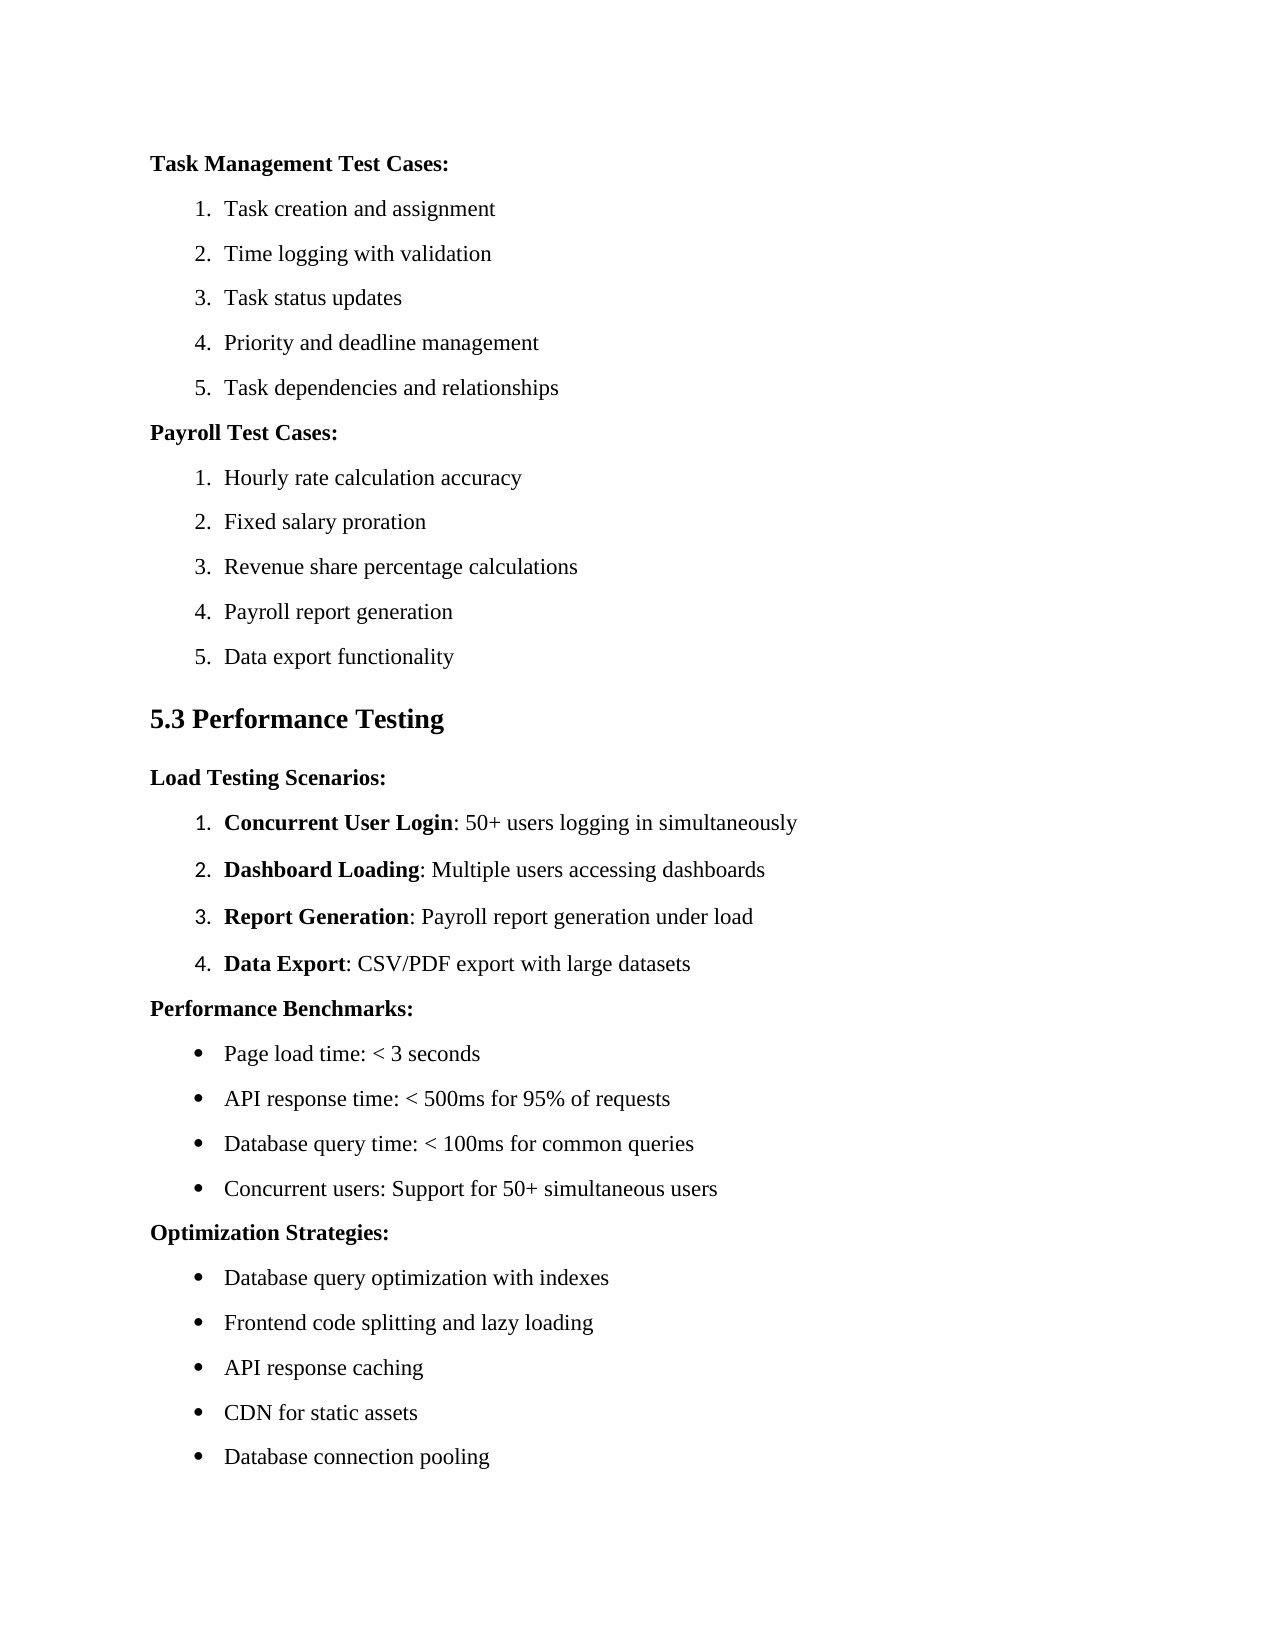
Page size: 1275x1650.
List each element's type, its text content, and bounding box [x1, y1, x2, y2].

text Payroll Test Cases: [150, 419, 1125, 445]
list Priority and deadline management [194, 329, 1125, 356]
text Optimization Strategies: [150, 1219, 1125, 1246]
list Task creation and assignment [194, 195, 1125, 221]
list Database query time: < 100ms for common queries [194, 1130, 1125, 1156]
list Concurrent User Login: 50+ users logging in simultaneously [194, 808, 1125, 836]
list Payroll report generation [194, 598, 1125, 624]
list Page load time: < 3 seconds [194, 1040, 1125, 1067]
list Database connection pooling [194, 1443, 1125, 1470]
list Frontend code splitting and lazy loading [194, 1309, 1125, 1335]
list CDN for static assets [194, 1399, 1125, 1425]
list Concurrent users: Support for 50+ simultaneous users [194, 1175, 1125, 1201]
subtitle 5.3 Performance Testing [150, 702, 1125, 734]
list Hourly rate calculation accuracy [194, 463, 1125, 490]
list Dashboard Loading: Multiple users accessing dashboards [194, 855, 1125, 883]
list API response caching [194, 1354, 1125, 1380]
list API response time: < 500ms for 95% of requests [194, 1085, 1125, 1111]
list Database query optimization with indexes [194, 1264, 1125, 1291]
text Load Testing Scenarios: [150, 764, 1125, 790]
list Time logging with validation [194, 239, 1125, 266]
list Data Export: CSV/PDF export with large datasets [194, 949, 1125, 977]
text Task Management Test Cases: [150, 150, 1125, 176]
text Performance Benchmarks: [150, 996, 1125, 1022]
list Fixed salary proration [194, 508, 1125, 535]
list Data export functionality [194, 643, 1125, 669]
list Report Generation: Payroll report generation under load [194, 902, 1125, 930]
list Task dependencies and relationships [194, 374, 1125, 400]
list Task status updates [194, 284, 1125, 311]
list Revenue share percentage calculations [194, 553, 1125, 579]
